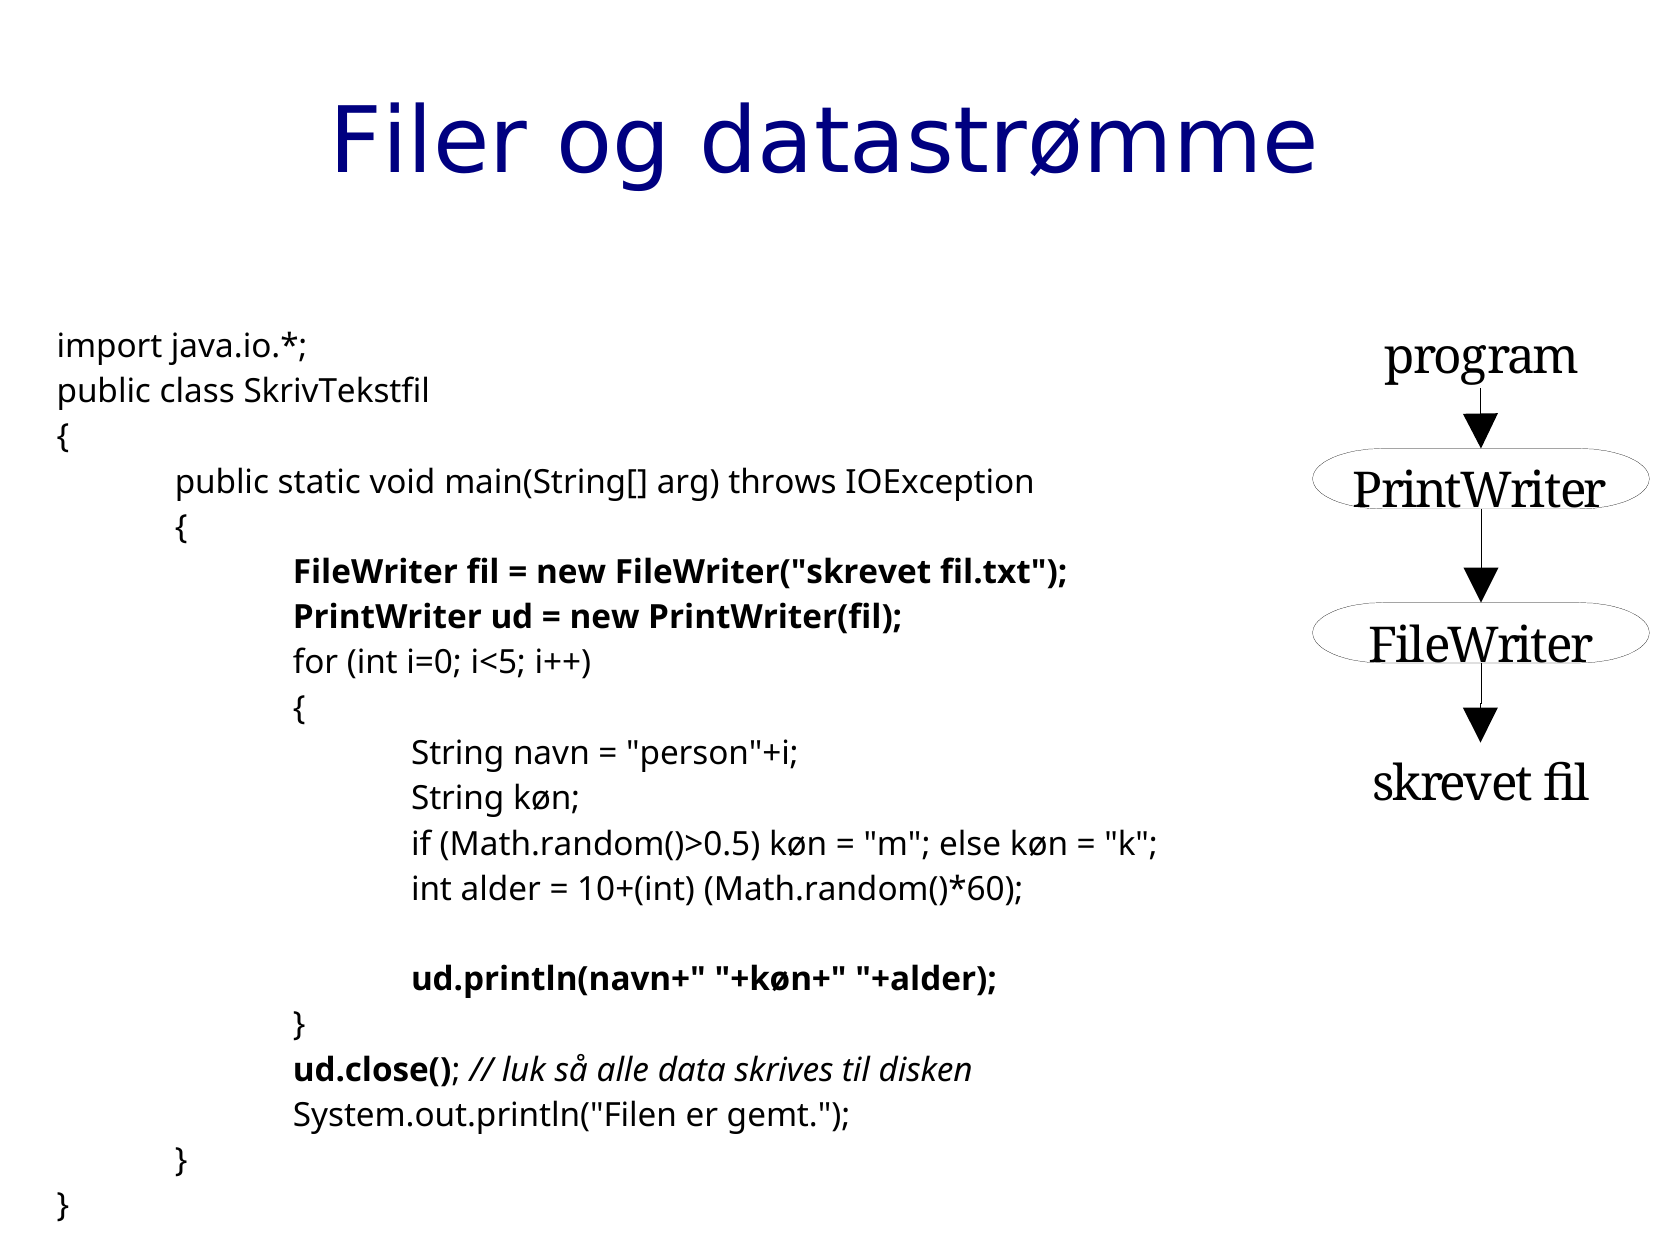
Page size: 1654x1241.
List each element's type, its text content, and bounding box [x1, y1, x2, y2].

title Filer og datastrømme [30, 37, 1620, 245]
text_box import java.io.*; public class SkrivTekstfil { public static void main(String[] arg) throws IOException { FileWriter fil = new FileWriter("skrevet fil.txt"); PrintWriter ud = new PrintWriter(fil); for (int i=0; i<5; i++) { String navn = "person"+i; String køn; if (Math.random()>0.5) køn = "m"; else køn = "k"; int alder = 10+(int) (Math.random()*60); ud.println(navn+" "+køn+" "+alder); } ud.close(); // luk så alle data skrives til disken System.out.println("Filen er gemt."); } } Filen er gemt. [56, 321, 1149, 1167]
chart [1297, 319, 1652, 811]
